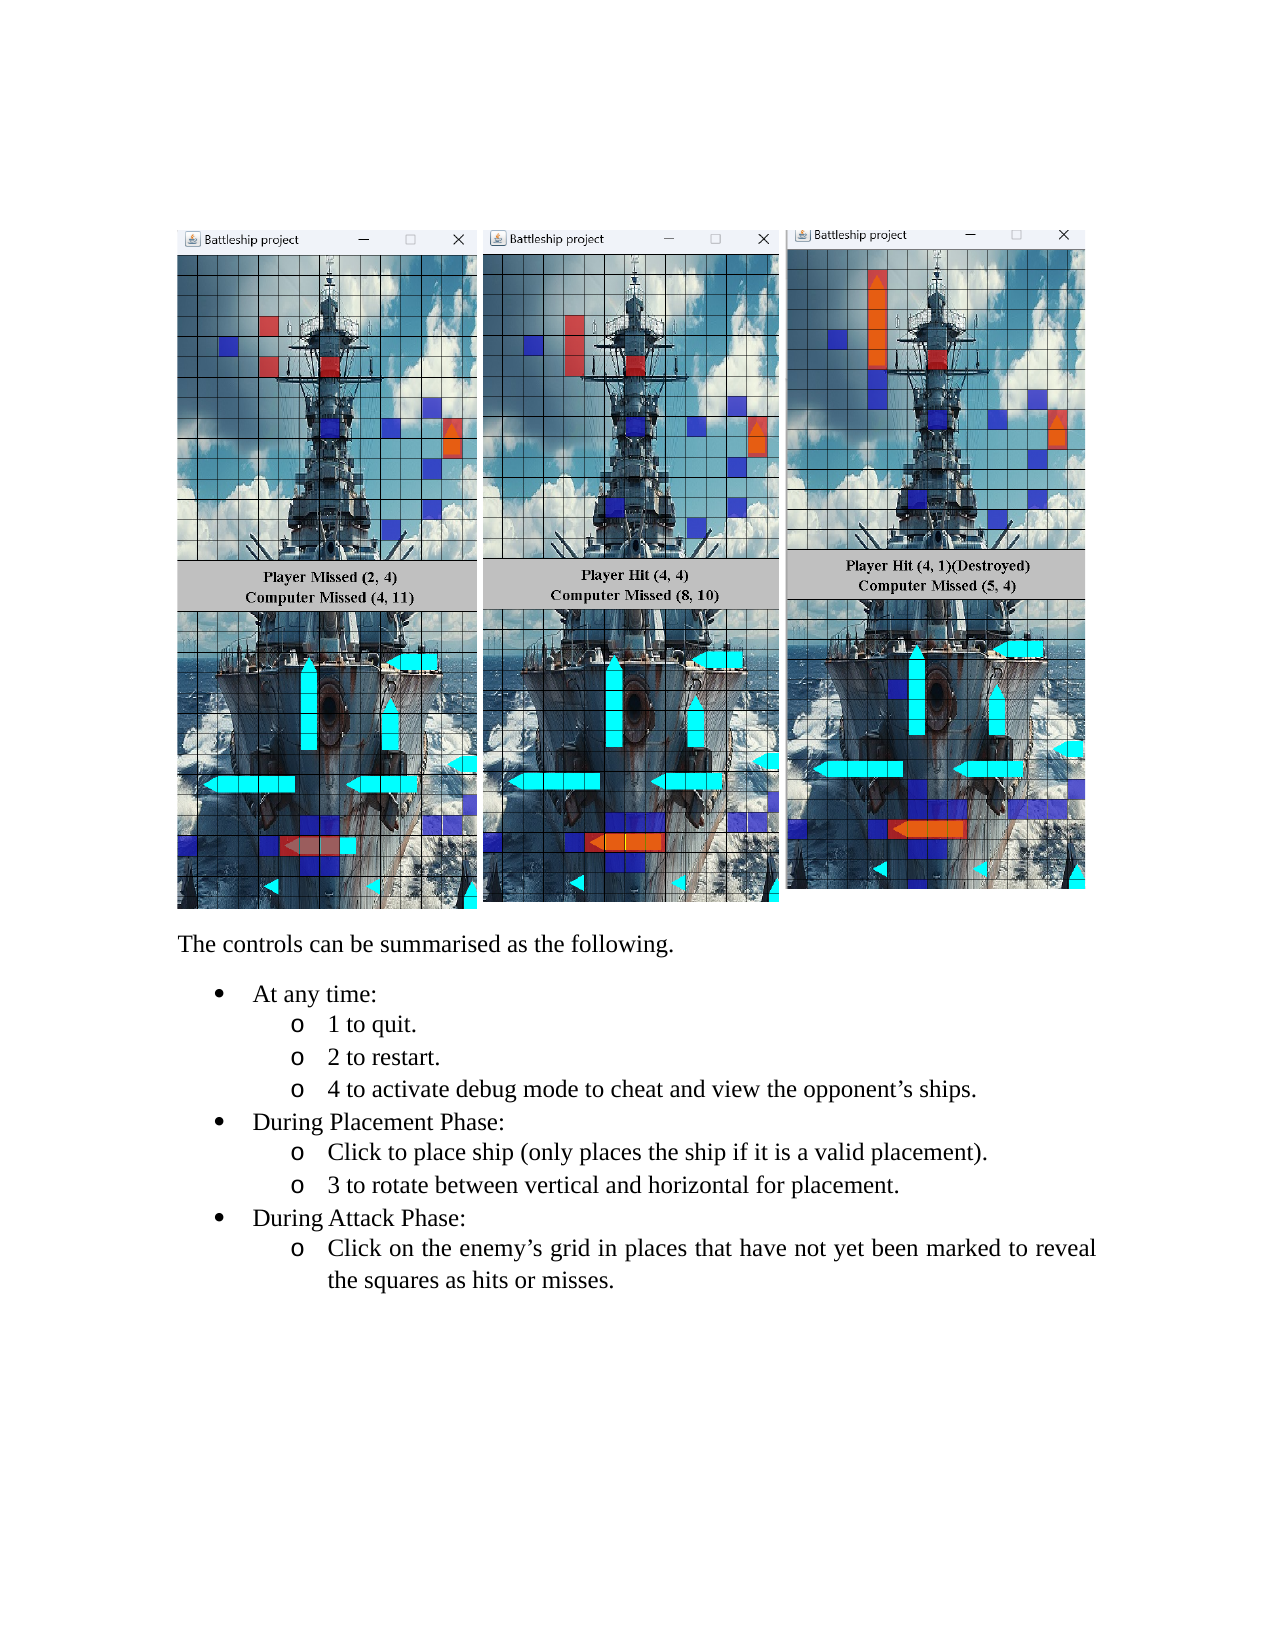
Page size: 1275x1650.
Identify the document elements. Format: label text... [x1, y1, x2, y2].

list At any time: [215, 979, 1098, 1007]
text The controls can be summarised as the following. [177, 929, 1098, 958]
list 3 to rotate between vertical and horizontal for placement. [290, 1170, 1098, 1201]
list During Attack Phase: [215, 1203, 1098, 1231]
list 2 to restart. [290, 1042, 1098, 1073]
list Click on the enemy’s grid in places that have not yet been marked to reveal the squares as hits or misses. [290, 1233, 1098, 1294]
list Click to place ship (only places the ship if it is a valid placement). [290, 1137, 1098, 1168]
list During Placement Phase: [215, 1107, 1098, 1136]
list 1 to quit. [290, 1009, 1098, 1040]
list 4 to activate debug mode to cheat and view the opponent’s ships. [290, 1074, 1098, 1105]
